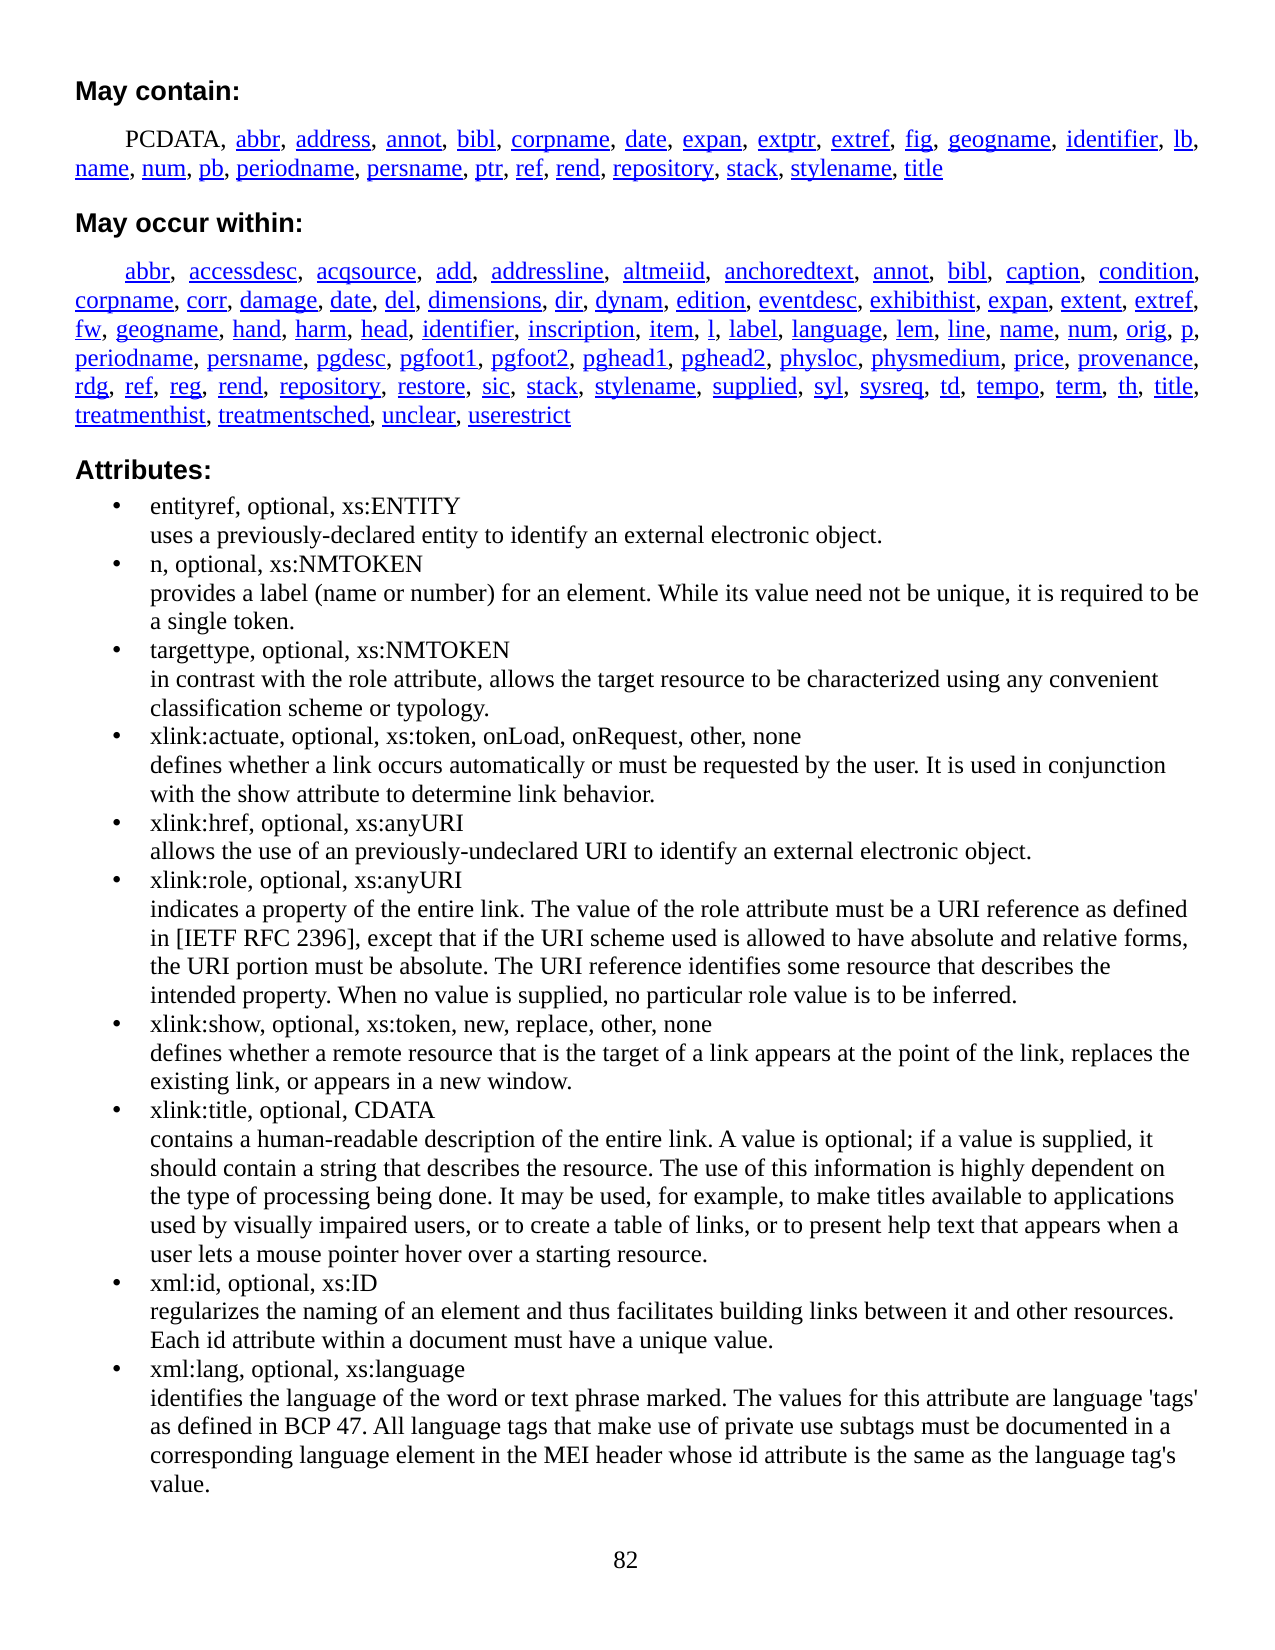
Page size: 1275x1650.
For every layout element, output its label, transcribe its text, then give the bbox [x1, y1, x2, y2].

list xlink:href, optional, xs:anyURI allows the use of an previously-undeclared URI to identify an external electronic object. [112, 808, 1200, 865]
subtitle Attributes: [75, 454, 1200, 485]
list targettype, optional, xs:NMTOKEN in contrast with the role attribute, allows the target resource to be characterized using any convenient classification scheme or typology. [112, 635, 1200, 721]
text abbr, accessdesc, acqsource, add, addressline, altmeiid, anchoredtext, annot, bibl, caption, condition, corpname, corr, damage, date, del, dimensions, dir, dynam, edition, eventdesc, exhibithist, expan, extent, extref, fw, geogname, hand, harm, head, identifier, inscription, item, l, label, language, lem, line, name, num, orig, p, periodname, persname, pgdesc, pgfoot1, pgfoot2, pghead1, pghead2, physloc, physmedium, price, provenance, rdg, ref, reg, rend, repository, restore, sic, stack, stylename, supplied, syl, sysreq, td, tempo, term, th, title, treatmenthist, treatmentsched, unclear, userestrict [75, 256, 1200, 429]
list xml:id, optional, xs:ID regularizes the naming of an element and thus facilitates building links between it and other resources. Each id attribute within a document must have a unique value. [112, 1268, 1200, 1354]
subtitle May contain: [75, 75, 1200, 106]
list entityref, optional, xs:ENTITY uses a previously-declared entity to identify an external electronic object. [112, 491, 1200, 549]
subtitle May occur within: [75, 207, 1200, 238]
text PCDATA, abbr, address, annot, bibl, corpname, date, expan, extptr, extref, fig, geogname, identifier, lb, name, num, pb, periodname, persname, ptr, ref, rend, repository, stack, stylename, title [75, 124, 1200, 182]
list xml:lang, optional, xs:language identifies the language of the word or text phrase marked. The values for this attribute are language 'tags' as defined in BCP 47. All language tags that make use of private use subtags must be documented in a corresponding language element in the MEI header whose id attribute is the same as the language tag's value. [112, 1354, 1200, 1498]
list xlink:show, optional, xs:token, new, replace, other, none defines whether a remote resource that is the target of a link appears at the point of the link, replaces the existing link, or appears in a new window. [112, 1009, 1200, 1095]
list xlink:role, optional, xs:anyURI indicates a property of the entire link. The value of the role attribute must be a URI reference as defined in [IETF RFC 2396], except that if the URI scheme used is allowed to have absolute and relative forms, the URI portion must be absolute. The URI reference identifies some resource that describes the intended property. When no value is supplied, no particular role value is to be inferred. [112, 865, 1200, 1009]
list xlink:actuate, optional, xs:token, onLoad, onRequest, other, none defines whether a link occurs automatically or must be requested by the user. It is used in conjunction with the show attribute to determine link behavior. [112, 721, 1200, 808]
list n, optional, xs:NMTOKEN provides a label (name or number) for an element. While its value need not be unique, it is required to be a single token. [112, 549, 1200, 635]
list xlink:title, optional, CDATA contains a human-readable description of the entire link. A value is optional; if a value is supplied, it should contain a string that describes the resource. The use of this information is highly dependent on the type of processing being done. It may be used, for example, to make titles available to applications used by visually impaired users, or to create a table of links, or to present help text that appears when a user lets a mouse pointer hover over a starting resource. [112, 1095, 1200, 1268]
